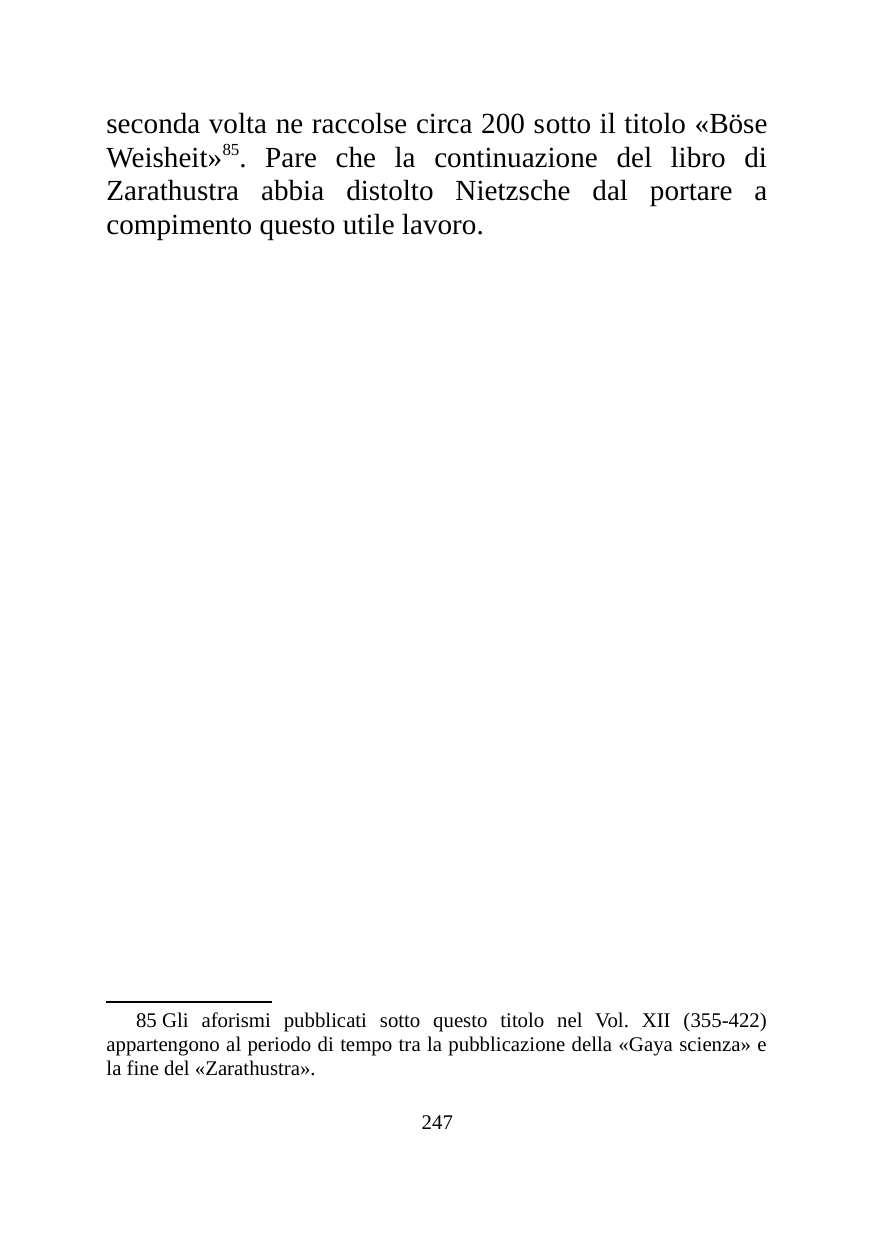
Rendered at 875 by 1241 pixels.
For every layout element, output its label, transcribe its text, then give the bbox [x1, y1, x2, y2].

text seconda volta ne raccolse circa 200 sotto il titolo «Böse Weisheit». Pare che la continuazione del libro di Zarathustra abbia distolto Nietzsche dal portare a compimento questo utile lavoro. [106, 106, 768, 240]
text Gli aforismi pubblicati sotto questo titolo nel Vol. XII (355-422) appartengono al periodo di tempo tra la pubblicazione della «Gaya scienza» e la fine del «Zarathustra». [106, 1008, 768, 1080]
